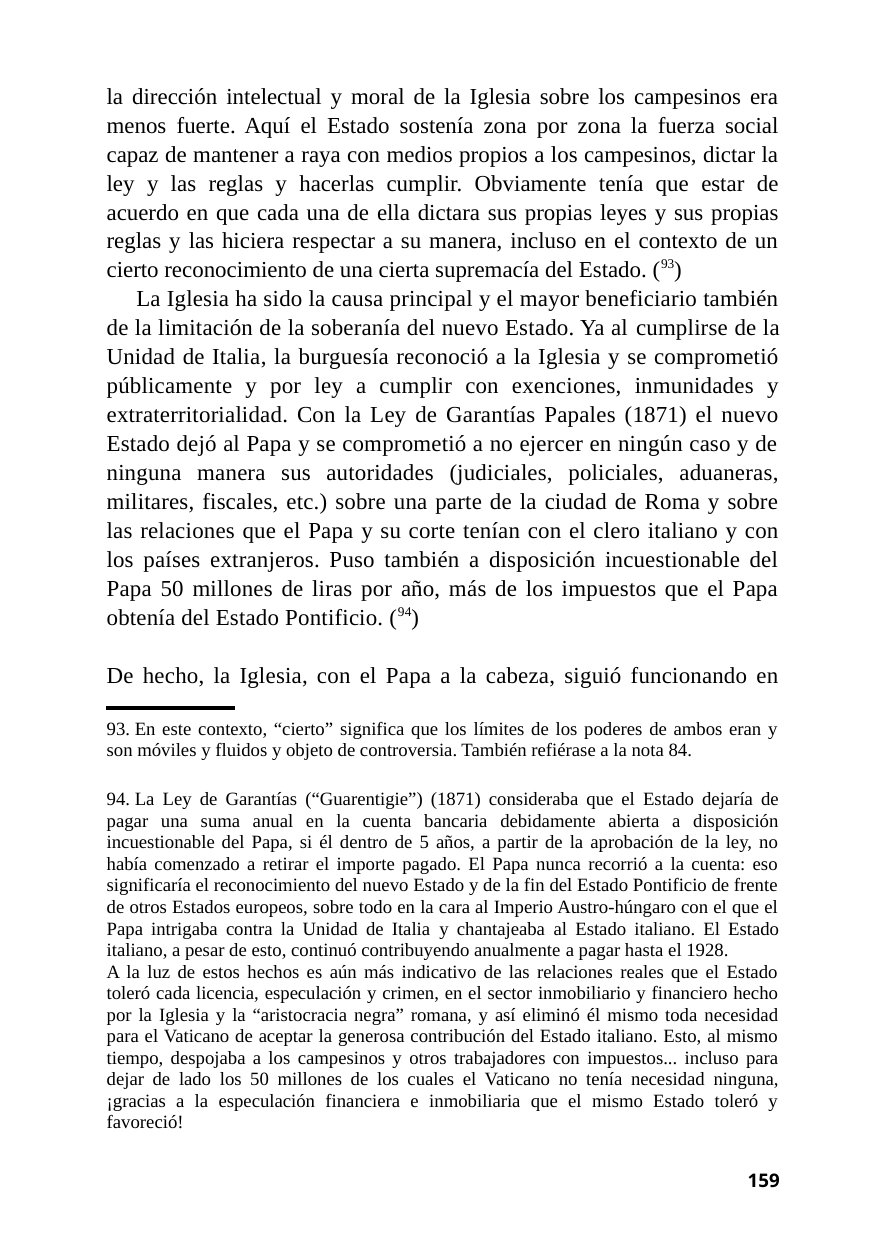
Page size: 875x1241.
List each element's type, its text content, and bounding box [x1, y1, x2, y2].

text De hecho, la Iglesia, con el Papa a la cabeza, siguió funcionando en [106, 662, 779, 688]
text La Iglesia ha sido la causa principal y el mayor beneficiario también de la limitación de la soberanía del nuevo Estado. Ya al cumplirse de la Unidad de Italia, la burguesía reconoció a la Iglesia y se comprometió públicamente y por ley a cumplir con exenciones, inmunidades y extraterritorialidad. Con la Ley de Garantías Papales (1871) el nuevo Estado dejó al Papa y se comprometió a no ejercer en ningún caso y de ninguna manera sus autoridades (judiciales, policiales, aduaneras, militares, fiscales, etc.) sobre una parte de la ciudad de Roma y sobre las relaciones que el Papa y su corte tenían con el clero italiano y con los países extranjeros. Puso también a disposición incuestionable del Papa 50 millones de liras por año, más de los impuestos que el Papa obtenía del Estado Pontificio. () [106, 285, 779, 630]
text En este contexto, “cierto” significa que los límites de los poderes de ambos eran y son móviles y fluidos y objeto de controversia. También refiérase a la nota 84. [103, 714, 782, 761]
text La Ley de Garantías (“Guarentigie”) (1871) consideraba que el Estado dejaría de pagar una suma anual en la cuenta bancaria debidamente abierta a disposición incuestionable del Papa, si él dentro de 5 años, a partir de la aprobación de la ley, no había comenzado a retirar el importe pagado. El Papa nunca recorrió a la cuenta: eso significaría el reconocimiento del nuevo Estado y de la fin del Estado Pontificio de frente de otros Estados europeos, sobre todo en la cara al Imperio Austro-húngaro con el que el Papa intrigaba contra la Unidad de Italia y chantajeaba al Estado italiano. El Estado italiano, a pesar de esto, continuó contribuyendo anualmente a pagar hasta el 1928. [103, 785, 782, 961]
text la dirección intelectual y moral de la Iglesia sobre los campesinos era menos fuerte. Aquí el Estado sostenía zona por zona la fuerza social capaz de mantener a raya con medios propios a los campesinos, dictar la ley y las reglas y hacerlas cumplir. Obviamente tenía que estar de acuerdo en que cada una de ella dictara sus propias leyes y sus propias reglas y las hiciera respectar a su manera, incluso en el contexto de un cierto reconocimiento de una cierta supremacía del Estado. () [106, 83, 779, 283]
text A la luz de estos hechos es aún más indicativo de las relaciones reales que el Estado toleró cada licencia, especulación y crimen, en el sector inmobiliario y financiero hecho por la Iglesia y la “aristocracia negra” romana, y así eliminó él mismo toda necesidad para el Vaticano de aceptar la generosa contribución del Estado italiano. Esto, al mismo tiempo, despojaba a los campesinos y otros trabajadores con impuestos... incluso para dejar de lado los 50 millones de los cuales el Vaticano no tenía necesidad ninguna, ¡gracias a la especulación financiera e inmobiliaria que el mismo Estado toleró y favoreció! [106, 961, 779, 1133]
